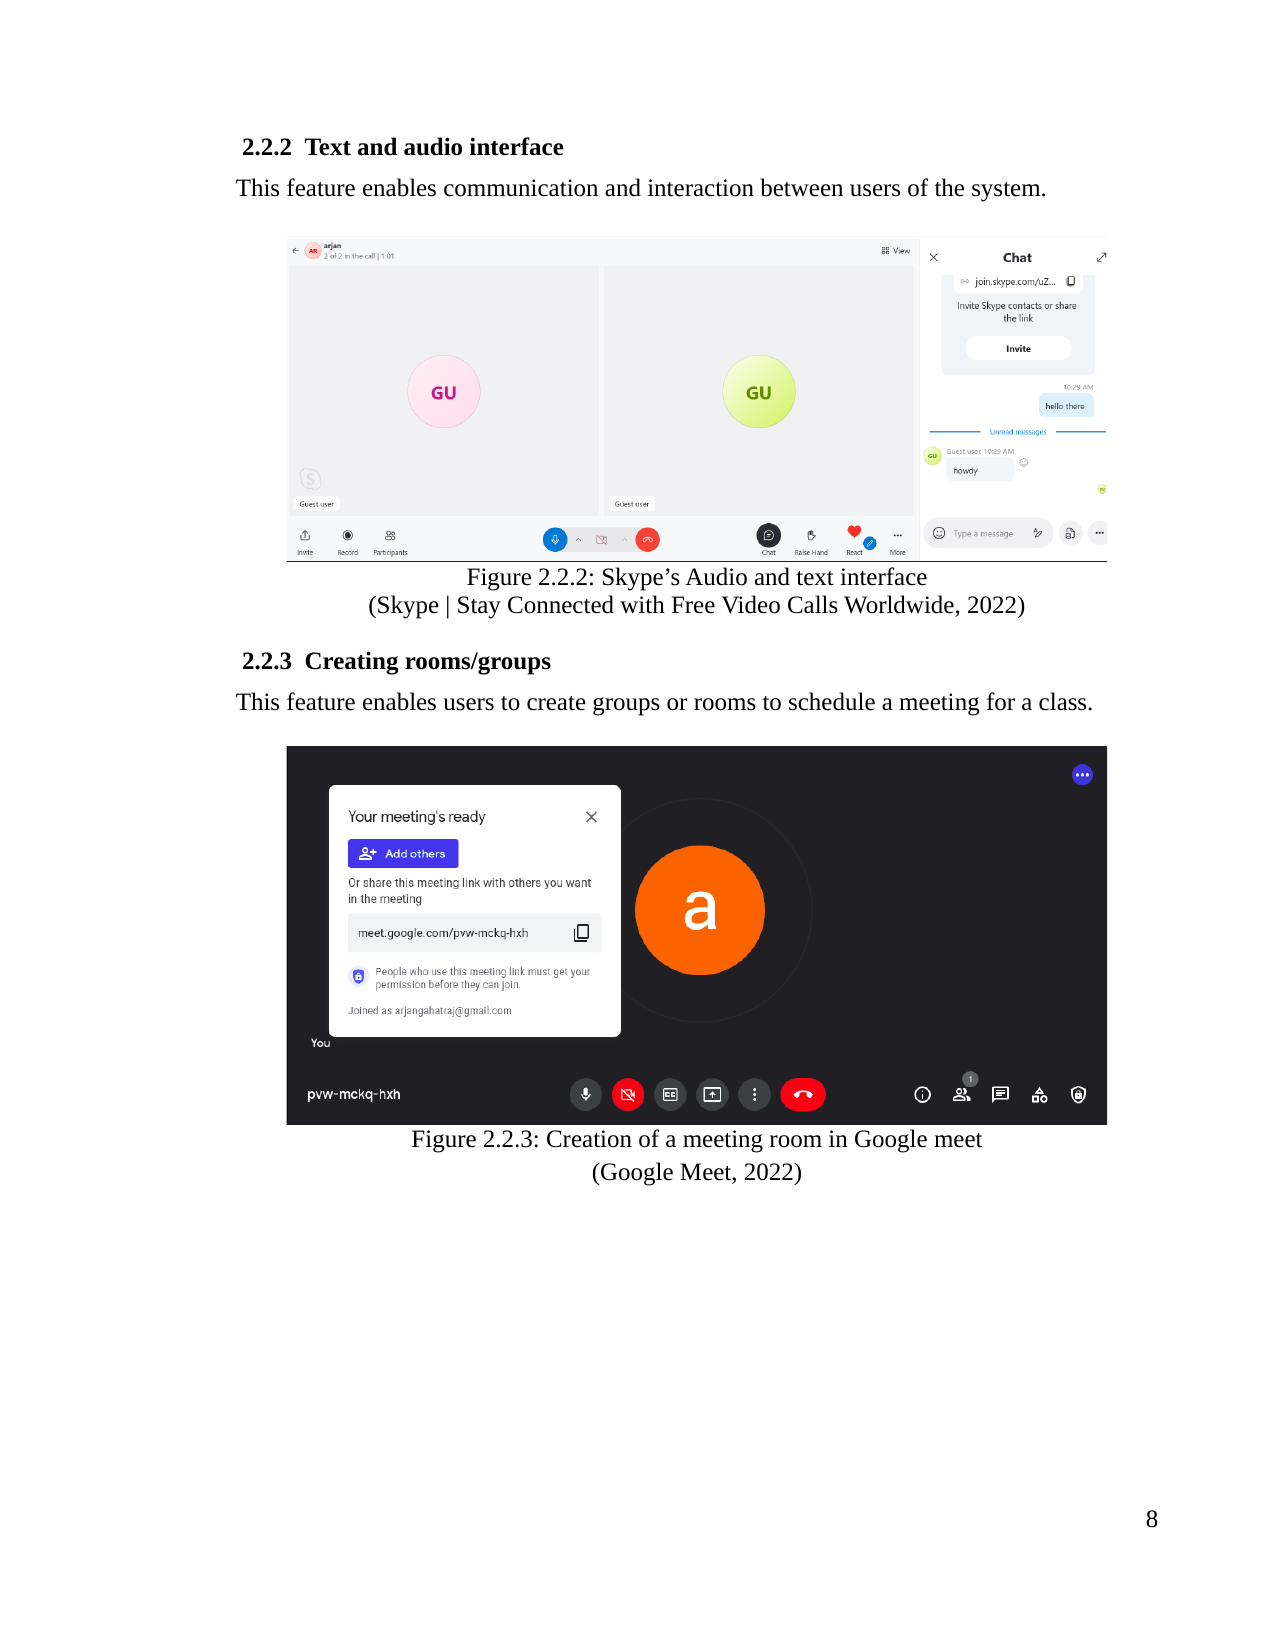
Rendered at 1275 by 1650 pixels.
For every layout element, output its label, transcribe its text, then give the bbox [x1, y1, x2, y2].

text This feature enables users to create groups or rooms to schedule a meeting for a class. [236, 687, 1158, 716]
text (Google Meet, 2022) [236, 734, 1158, 1186]
text This feature enables communication and interaction between users of the system. [236, 173, 1158, 202]
text Figure 2.2.3: Creation of a meeting room in Google meet [287, 1125, 1107, 1153]
text [287, 221, 1107, 236]
subtitle Creating rooms/groups [236, 646, 1158, 675]
text Figure 2.2.2: Skype’s Audio and text interface [287, 562, 1107, 590]
picture [286, 236, 1108, 562]
picture [286, 746, 1108, 1125]
text (Skype | Stay Connected with Free Video Calls Worldwide, 2022) [236, 562, 1158, 619]
subtitle Text and audio interface [236, 132, 1158, 160]
